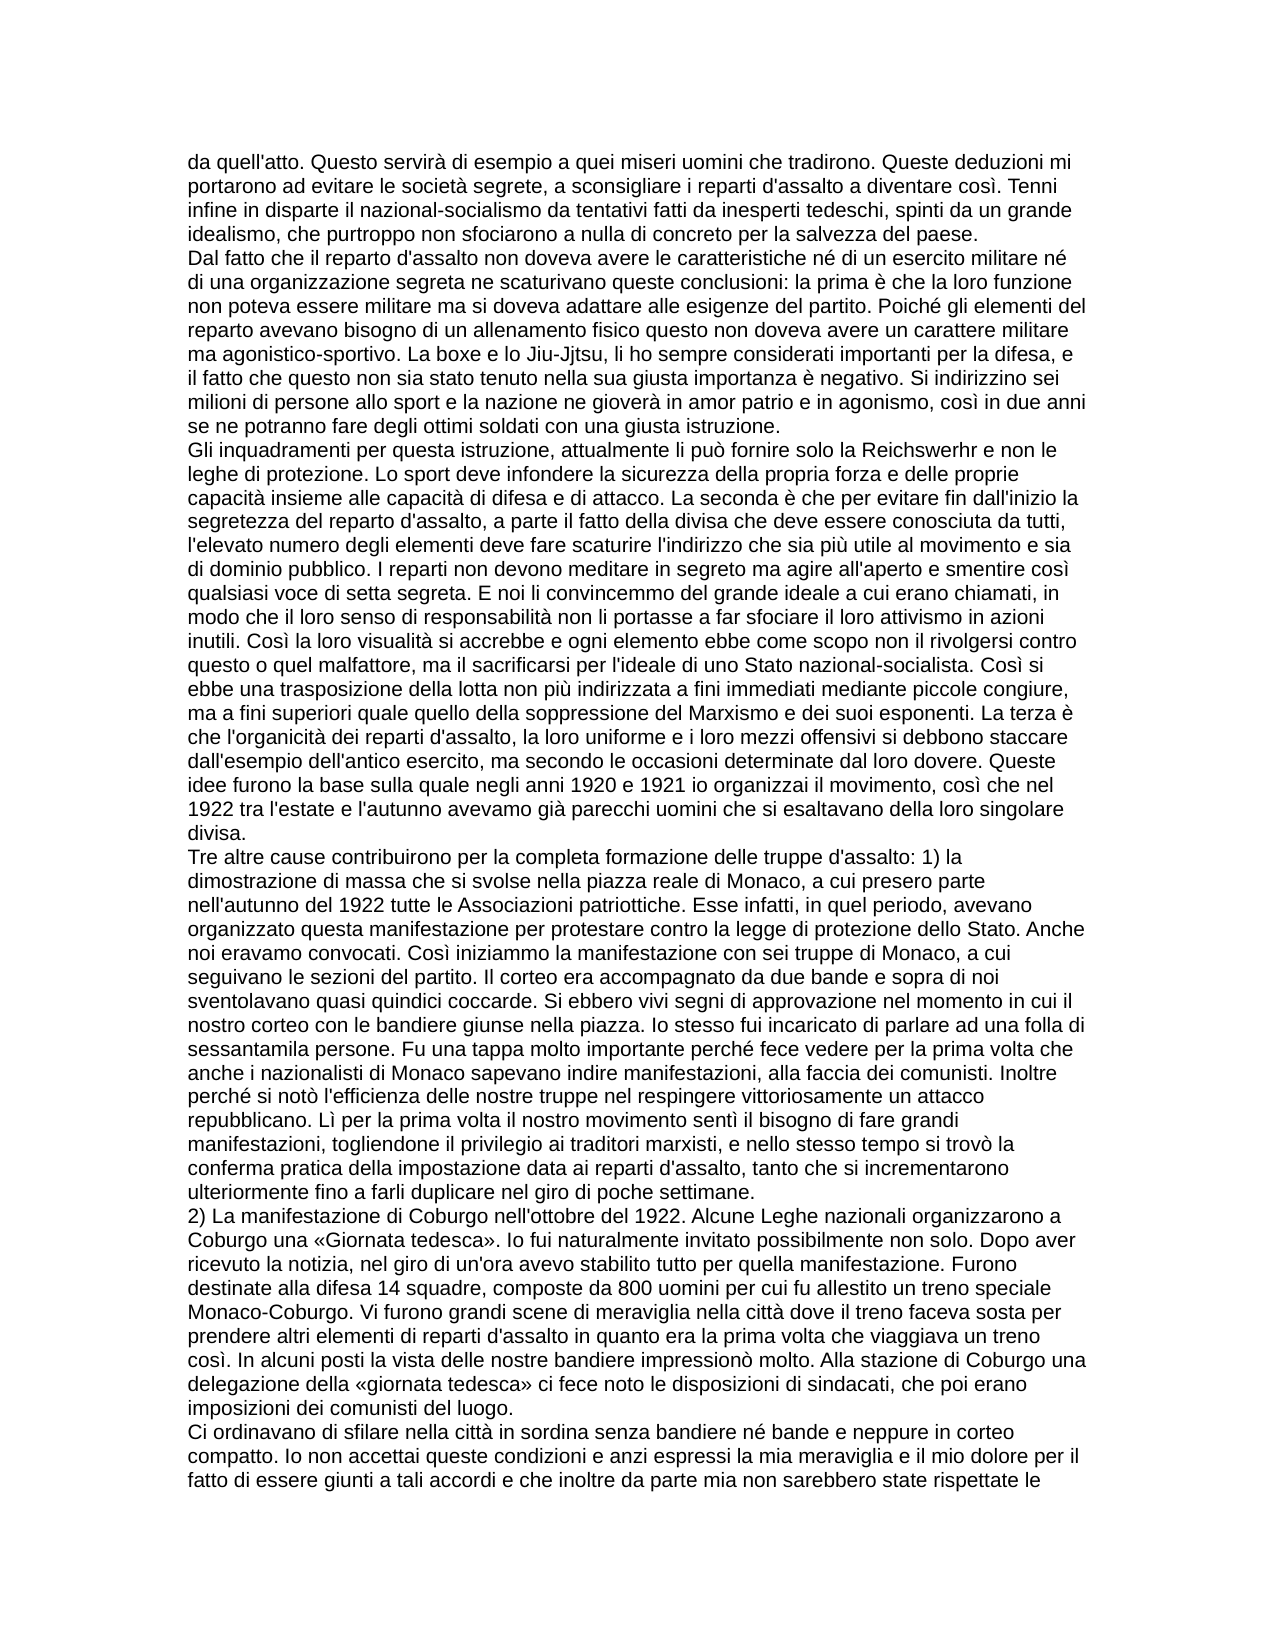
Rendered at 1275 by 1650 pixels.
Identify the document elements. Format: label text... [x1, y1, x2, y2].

text da quell'atto. Questo servirà di esempio a quei miseri uomini che tradirono. Queste deduzioni mi portarono ad evitare le società segrete, a sconsigliare i reparti d'assalto a diventare così. Tenni infine in disparte il nazional-socialismo da tentativi fatti da inesperti tedeschi, spinti da un grande idealismo, che purtroppo non sfociarono a nulla di concreto per la salvezza del paese. [187, 150, 1087, 246]
text Ci ordinavano di sfilare nella città in sordina senza bandiere né bande e neppure in corteo compatto. Io non accettai queste condizioni e anzi espressi la mia meraviglia e il mio dolore per il fatto di essere giunti a tali accordi e che inoltre da parte mia non sarebbero state rispettate le [187, 1420, 1087, 1492]
text Gli inquadramenti per questa istruzione, attualmente li può fornire solo la Reichswerhr e non le leghe di protezione. Lo sport deve infondere la sicurezza della propria forza e delle proprie capacità insieme alle capacità di difesa e di attacco. La seconda è che per evitare fin dall'inizio la segretezza del reparto d'assalto, a parte il fatto della divisa che deve essere conosciuta da tutti, l'elevato numero degli elementi deve fare scaturire l'indirizzo che sia più utile al movimento e sia di dominio pubblico. I reparti non devono meditare in segreto ma agire all'aperto e smentire così qualsiasi voce di setta segreta. E noi li convincemmo del grande ideale a cui erano chiamati, in modo che il loro senso di responsabilità non li portasse a far sfociare il loro attivismo in azioni inutili. Così la loro visualità si accrebbe e ogni elemento ebbe come scopo non il rivolgersi contro questo o quel malfattore, ma il sacrificarsi per l'ideale di uno Stato nazional-socialista. Così si ebbe una trasposizione della lotta non più indirizzata a fini immediati mediante piccole congiure, ma a fini superiori quale quello della soppressione del Marxismo e dei suoi esponenti. La terza è che l'organicità dei reparti d'assalto, la loro uniforme e i loro mezzi offensivi si debbono staccare dall'esempio dell'antico esercito, ma secondo le occasioni determinate dal loro dovere. Queste idee furono la base sulla quale negli anni 1920 e 1921 io organizzai il movimento, così che nel 1922 tra l'estate e l'autunno avevamo già parecchi uomini che si esaltavano della loro singolare divisa. [187, 437, 1087, 845]
text Tre altre cause contribuirono per la completa formazione delle truppe d'assalto: 1) la dimostrazione di massa che si svolse nella piazza reale di Monaco, a cui presero parte nell'autunno del 1922 tutte le Associazioni patriottiche. Esse infatti, in quel periodo, avevano organizzato questa manifestazione per protestare contro la legge di protezione dello Stato. Anche noi eravamo convocati. Così iniziammo la manifestazione con sei truppe di Monaco, a cui seguivano le sezioni del partito. Il corteo era accompagnato da due bande e sopra di noi sventolavano quasi quindici coccarde. Si ebbero vivi segni di approvazione nel momento in cui il nostro corteo con le bandiere giunse nella piazza. Io stesso fui incaricato di parlare ad una folla di sessantamila persone. Fu una tappa molto importante perché fece vedere per la prima volta che anche i nazionalisti di Monaco sapevano indire manifestazioni, alla faccia dei comunisti. Inoltre perché si notò l'efficienza delle nostre truppe nel respingere vittoriosamente un attacco repubblicano. Lì per la prima volta il nostro movimento sentì il bisogno di fare grandi manifestazioni, togliendone il privilegio ai traditori marxisti, e nello stesso tempo si trovò la conferma pratica della impostazione data ai reparti d'assalto, tanto che si incrementarono ulteriormente fino a farli duplicare nel giro di poche settimane. [187, 845, 1087, 1204]
text Dal fatto che il reparto d'assalto non doveva avere le caratteristiche né di un esercito militare né di una organizzazione segreta ne scaturivano queste conclusioni: la prima è che la loro funzione non poteva essere militare ma si doveva adattare alle esigenze del partito. Poiché gli elementi del reparto avevano bisogno di un allenamento fisico questo non doveva avere un carattere militare ma agonistico-sportivo. La boxe e lo Jiu-Jjtsu, li ho sempre considerati importanti per la difesa, e il fatto che questo non sia stato tenuto nella sua giusta importanza è negativo. Si indirizzino sei milioni di persone allo sport e la nazione ne gioverà in amor patrio e in agonismo, così in due anni se ne potranno fare degli ottimi soldati con una giusta istruzione. [187, 246, 1087, 437]
text 2) La manifestazione di Coburgo nell'ottobre del 1922. Alcune Leghe nazionali organizzarono a Coburgo una «Giornata tedesca». Io fui naturalmente invitato possibilmente non solo. Dopo aver ricevuto la notizia, nel giro di un'ora avevo stabilito tutto per quella manifestazione. Furono destinate alla difesa 14 squadre, composte da 800 uomini per cui fu allestito un treno speciale Monaco-Coburgo. Vi furono grandi scene di meraviglia nella città dove il treno faceva sosta per prendere altri elementi di reparti d'assalto in quanto era la prima volta che viaggiava un treno così. In alcuni posti la vista delle nostre bandiere impressionò molto. Alla stazione di Coburgo una delegazione della «giornata tedesca» ci fece noto le disposizioni di sindacati, che poi erano imposizioni dei comunisti del luogo. [187, 1204, 1087, 1420]
